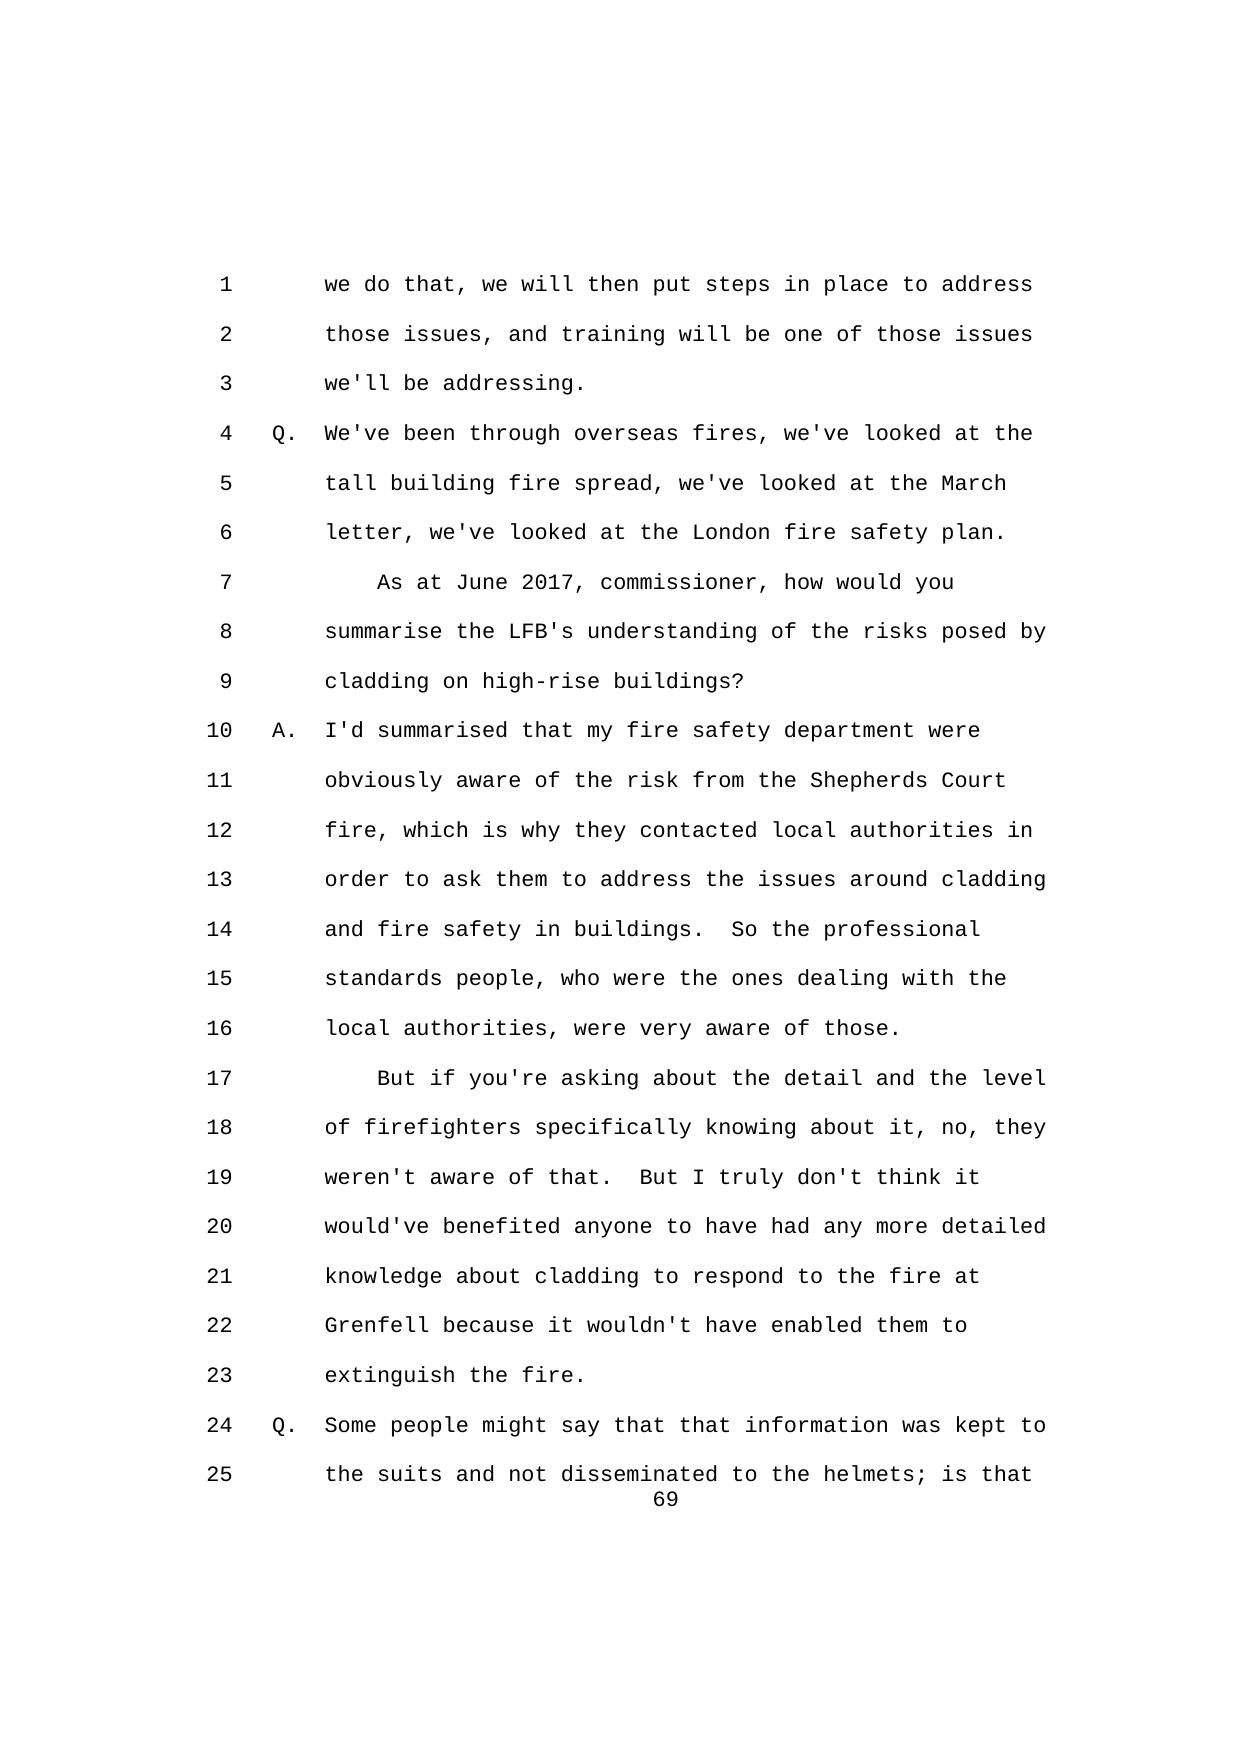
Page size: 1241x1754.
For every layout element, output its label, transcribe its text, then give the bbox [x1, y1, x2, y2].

text 4 Q. We've been through overseas fires, we've looked at the [75, 422, 1165, 447]
text 5 tall building fire spread, we've looked at the March [75, 472, 1165, 496]
text 22 Grenfell because it wouldn't have enabled them to [75, 1314, 1165, 1339]
text 1 we do that, we will then put steps in place to address [75, 273, 1165, 298]
text 14 and fire safety in buildings. So the professional [75, 918, 1165, 943]
text 25 the suits and not disseminated to the helmets; is that [75, 1463, 1165, 1488]
text 7 As at June 2017, commissioner, how would you [75, 571, 1165, 596]
text 21 knowledge about cladding to respond to the fire at [75, 1265, 1165, 1290]
text 20 would've benefited anyone to have had any more detailed [75, 1215, 1165, 1240]
text 3 we'll be addressing. [75, 372, 1165, 397]
text 24 Q. Some people might say that that information was kept to [75, 1414, 1165, 1438]
text 69 [75, 1488, 1165, 1513]
text 15 standards people, who were the ones dealing with the [75, 967, 1165, 992]
text 2 those issues, and training will be one of those issues [75, 323, 1165, 348]
text 17 But if you're asking about the detail and the level [75, 1067, 1165, 1091]
text 16 local authorities, were very aware of those. [75, 1017, 1165, 1042]
text 12 fire, which is why they contacted local authorities in [75, 819, 1165, 843]
text 19 weren't aware of that. But I truly don't think it [75, 1166, 1165, 1191]
text 23 extinguish the fire. [75, 1364, 1165, 1389]
text 8 summarise the LFB's understanding of the risks posed by [75, 620, 1165, 645]
text 11 obviously aware of the risk from the Shepherds Court [75, 769, 1165, 794]
text 13 order to ask them to address the issues around cladding [75, 868, 1165, 893]
text 10 A. I'd summarised that my fire safety department were [75, 719, 1165, 744]
text 18 of firefighters specifically knowing about it, no, they [75, 1116, 1165, 1141]
text 9 cladding on high-rise buildings? [75, 670, 1165, 695]
text 6 letter, we've looked at the London fire safety plan. [75, 521, 1165, 546]
